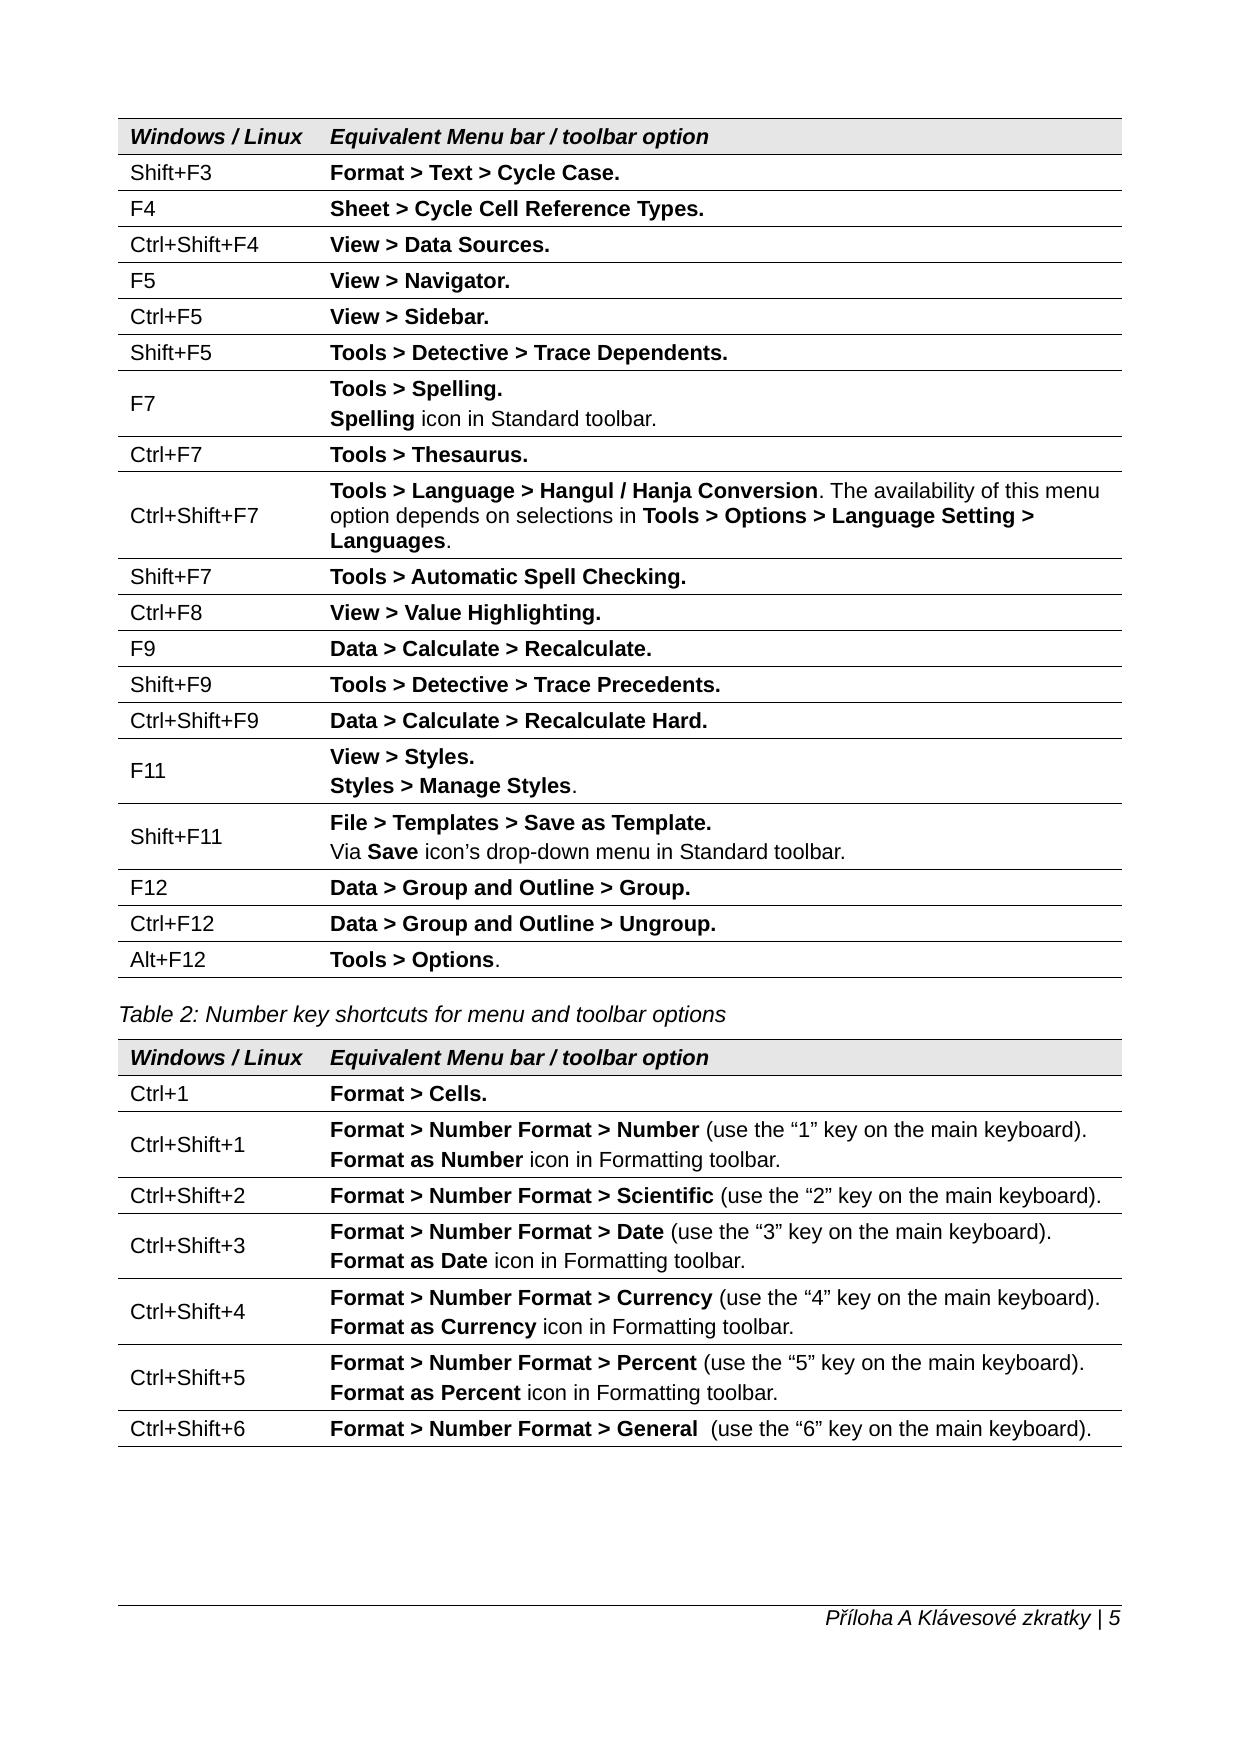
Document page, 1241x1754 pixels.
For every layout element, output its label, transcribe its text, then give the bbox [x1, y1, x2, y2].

table_cell View > Value Highlighting. [318, 595, 1122, 630]
table_header Windows / Linux [118, 119, 318, 154]
table_cell View > Sidebar. [318, 299, 1122, 334]
table_cell Tools > Detective > Trace Dependents. [318, 335, 1122, 370]
table_cell Ctrl+F5 [118, 299, 318, 334]
table_cell Tools > Detective > Trace Precedents. [318, 667, 1122, 702]
table_cell F12 [118, 870, 318, 905]
table_cell Ctrl+F8 [118, 595, 318, 630]
table_cell Shift+F3 [118, 155, 318, 190]
table_cell Format > Number Format > General (use the “6” key on the main keyboard). [318, 1411, 1122, 1446]
table_cell Ctrl+F7 [118, 437, 318, 471]
table_cell Shift+F11 [118, 804, 318, 869]
table_cell Format > Number Format > Currency (use the “4” key on the main keyboard). Format as Currency icon in Formatting toolbar. [318, 1279, 1122, 1344]
text Table 2: Number key shortcuts for menu and toolbar options [118, 1001, 1122, 1027]
table_cell Ctrl+Shift+3 [118, 1214, 318, 1278]
table_header Equivalent Menu bar / toolbar option [318, 119, 1122, 154]
table_cell Alt+F12 [118, 942, 318, 977]
table_cell Shift+F9 [118, 667, 318, 702]
table_cell Format > Number Format > Number (use the “1” key on the main keyboard). Format as Number icon in Formatting toolbar. [318, 1112, 1122, 1177]
table_cell Tools > Thesaurus. [318, 437, 1122, 471]
table_cell View > Styles. Styles > Manage Styles. [318, 739, 1122, 803]
table_cell Shift+F5 [118, 335, 318, 370]
table_cell Tools > Automatic Spell Checking. [318, 559, 1122, 594]
table_cell F5 [118, 263, 318, 298]
table_cell Format > Text > Cycle Case. [318, 155, 1122, 190]
table_cell Tools > Spelling. Spelling icon in Standard toolbar. [318, 371, 1122, 436]
table_cell View > Navigator. [318, 263, 1122, 298]
table_cell Data > Calculate > Recalculate. [318, 631, 1122, 666]
table_header Windows / Linux [118, 1040, 318, 1075]
table_cell Ctrl+Shift+F4 [118, 227, 318, 262]
table_cell Sheet > Cycle Cell Reference Types. [318, 191, 1122, 226]
table_cell Ctrl+1 [118, 1076, 318, 1111]
table_cell Ctrl+F12 [118, 906, 318, 941]
table_cell View > Data Sources. [318, 227, 1122, 262]
table_cell Data > Calculate > Recalculate Hard. [318, 703, 1122, 737]
table_cell Tools > Options. [318, 942, 1122, 977]
table_cell Ctrl+Shift+2 [118, 1178, 318, 1212]
table_cell Ctrl+Shift+5 [118, 1345, 318, 1410]
table_cell Ctrl+Shift+F9 [118, 703, 318, 737]
table_cell F11 [118, 739, 318, 803]
table_cell Format > Cells. [318, 1076, 1122, 1111]
table_cell Ctrl+Shift+4 [118, 1279, 318, 1344]
table_cell Shift+F7 [118, 559, 318, 594]
table_cell File > Templates > Save as Template. Via Save icon’s drop-down menu in Standard toolbar. [318, 804, 1122, 869]
table_cell Ctrl+Shift+1 [118, 1112, 318, 1177]
table_cell Format > Number Format > Percent (use the “5” key on the main keyboard). Format as Percent icon in Formatting toolbar. [318, 1345, 1122, 1410]
table_cell F9 [118, 631, 318, 666]
table_cell F4 [118, 191, 318, 226]
table_cell Format > Number Format > Scientific (use the “2” key on the main keyboard). [318, 1178, 1122, 1212]
table_cell Format > Number Format > Date (use the “3” key on the main keyboard). Format as Date icon in Formatting toolbar. [318, 1214, 1122, 1278]
table_cell Data > Group and Outline > Group. [318, 870, 1122, 905]
table_cell Ctrl+Shift+6 [118, 1411, 318, 1446]
table_cell F7 [118, 371, 318, 436]
table_header Equivalent Menu bar / toolbar option [318, 1040, 1122, 1075]
table_cell Ctrl+Shift+F7 [118, 472, 318, 558]
table_cell Data > Group and Outline > Ungroup. [318, 906, 1122, 941]
table_cell Tools > Language > Hangul / Hanja Conversion. The availability of this menu option depends on selections in Tools > Options > Language Setting > Languages. [318, 472, 1122, 558]
